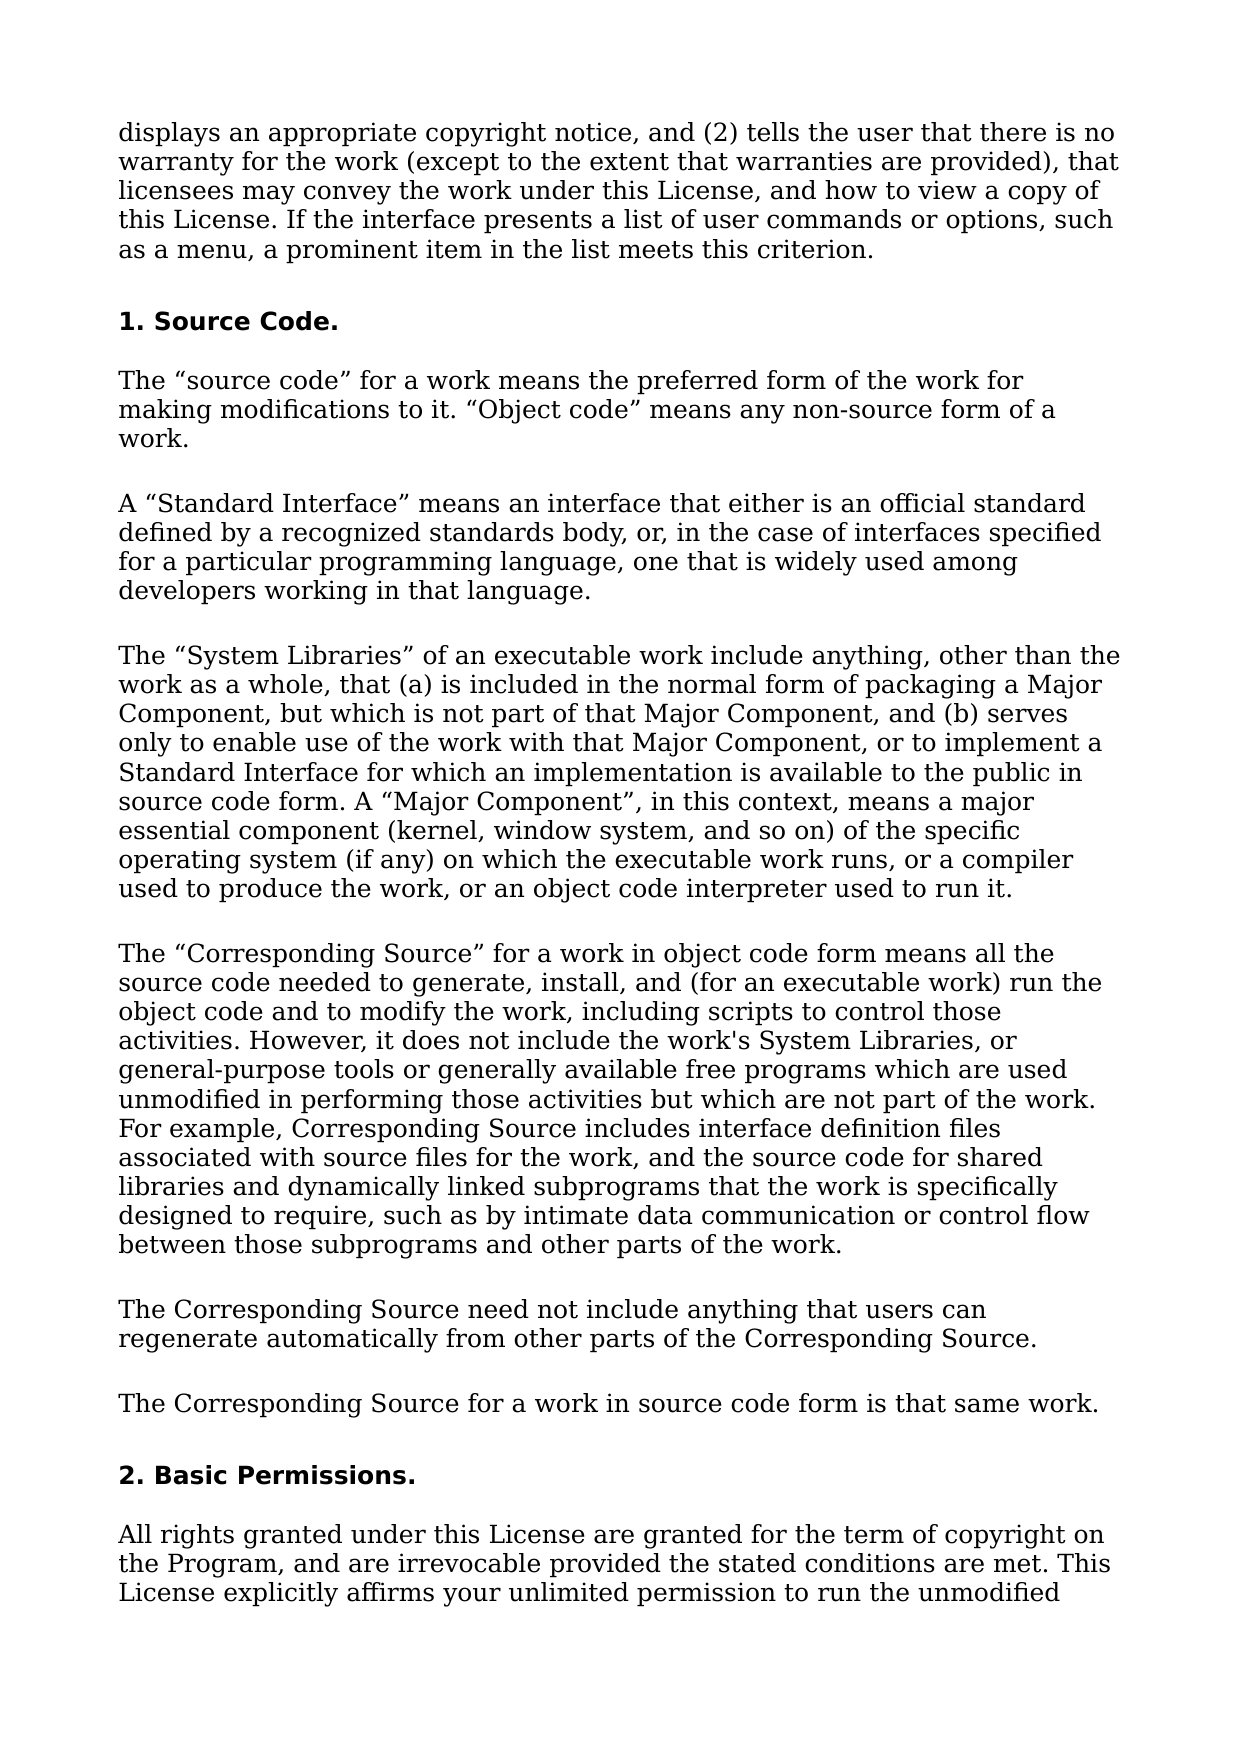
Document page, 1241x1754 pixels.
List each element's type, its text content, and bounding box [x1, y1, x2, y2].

text All rights granted under this License are granted for the term of copyright on the Program, and are irrevocable provided the stated conditions are met. This License explicitly affirms your unlimited permission to run the unmodified [118, 1520, 1122, 1608]
text A “Standard Interface” means an interface that either is an official standard defined by a recognized standards body, or, in the case of interfaces specified for a particular programming language, one that is widely used among developers working in that language. [118, 489, 1122, 606]
text The “source code” for a work means the preferred form of the work for making modifications to it. “Object code” means any non-source form of a work. [118, 366, 1122, 453]
text displays an appropriate copyright notice, and (2) tells the user that there is no warranty for the work (except to the extent that warranties are provided), that licensees may convey the work under this License, and how to view a copy of this License. If the interface presents a list of user commands or options, such as a menu, a prominent item in the list meets this criterion. [118, 118, 1122, 264]
text The Corresponding Source need not include anything that users can regenerate automatically from other parts of the Corresponding Source. [118, 1295, 1122, 1353]
text The Corresponding Source for a work in source code form is that same work. [118, 1389, 1122, 1418]
text The “Corresponding Source” for a work in object code form means all the source code needed to generate, install, and (for an executable work) run the object code and to modify the work, including scripts to control those activities. However, it does not include the work's System Libraries, or general-purpose tools or generally available free programs which are used unmodified in performing those activities but which are not part of the work. For example, Corresponding Source includes interface definition files associated with source files for the work, and the source code for shared libraries and dynamically linked subprograms that the work is specifically designed to require, such as by intimate data communication or control flow between those subprograms and other parts of the work. [118, 939, 1122, 1260]
subtitle 1. Source Code. [118, 307, 1122, 336]
subtitle 2. Basic Permissions. [118, 1461, 1122, 1490]
text The “System Libraries” of an executable work include anything, other than the work as a whole, that (a) is included in the normal form of packaging a Major Component, but which is not part of that Major Component, and (b) serves only to enable use of the work with that Major Component, or to implement a Standard Interface for which an implementation is available to the public in source code form. A “Major Component”, in this context, means a major essential component (kernel, window system, and so on) of the specific operating system (if any) on which the executable work runs, or a compiler used to produce the work, or an object code interpreter used to run it. [118, 641, 1122, 903]
